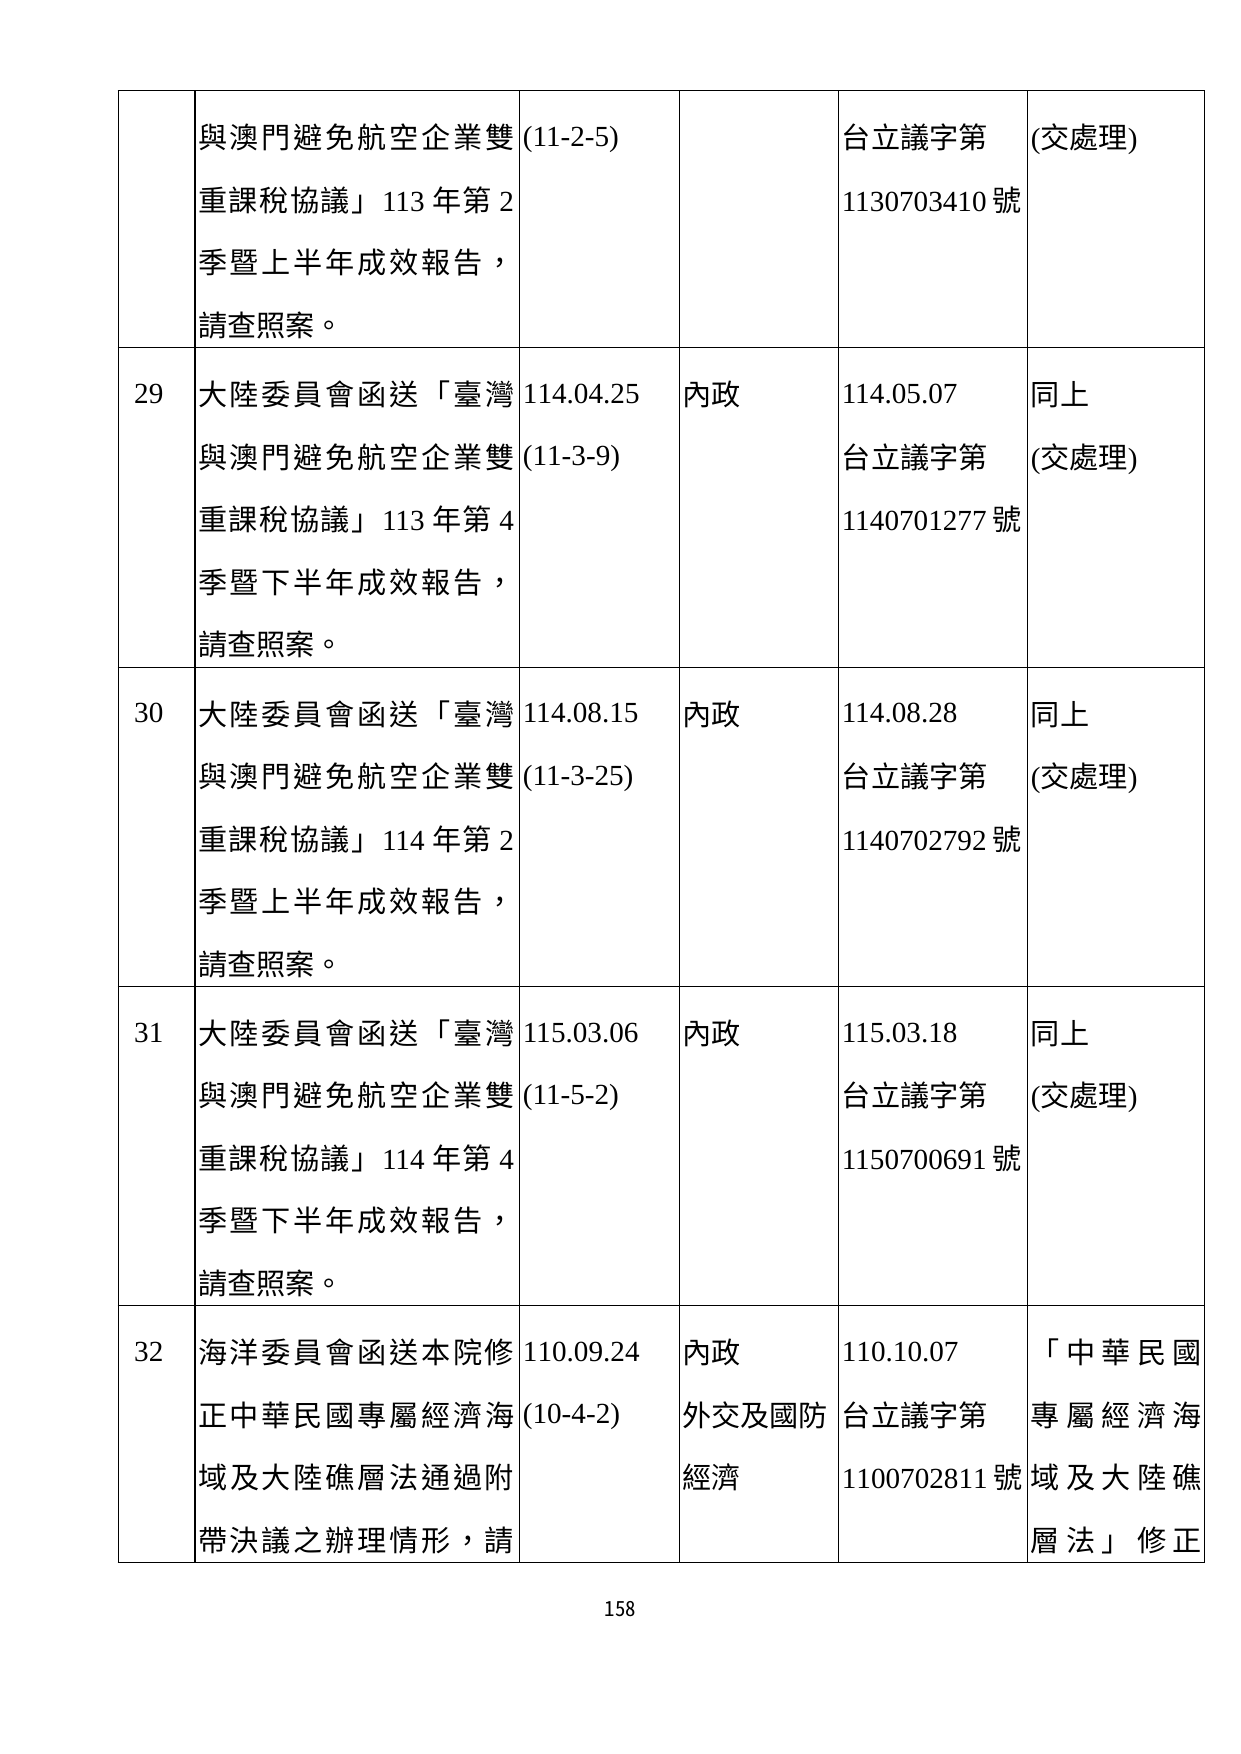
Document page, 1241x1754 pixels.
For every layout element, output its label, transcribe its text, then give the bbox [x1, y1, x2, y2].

table_cell [119, 1306, 194, 1562]
table_cell 台立議字第1130703410號 [839, 91, 1027, 347]
table_cell 114.05.07 台立議字第 1140701277號 [839, 348, 1027, 667]
table_cell 同上 (交處理) [1028, 987, 1204, 1305]
table_cell 海洋委員會函送本院修正中華民國專屬經濟海域及大陸礁層法通過附帶決議之辦理情形，請 [196, 1306, 519, 1562]
table_cell 114.08.15 (11-3-25) [520, 668, 679, 986]
table_cell [119, 348, 194, 667]
table_cell 115.03.18 台立議字第1150700691號 [839, 987, 1027, 1305]
table_cell 內政 外交及國防 經濟 [680, 1306, 838, 1562]
table_cell 同上 (交處理) [1028, 668, 1204, 986]
table_cell [119, 987, 194, 1305]
table_cell (交處理) [1028, 91, 1204, 347]
table_cell (11-2-5) [520, 91, 679, 347]
table_cell 內政 [680, 668, 838, 986]
table_cell 114.04.25 (11-3-9) [520, 348, 679, 667]
table_cell 與澳門避免航空企業雙重課稅協議」113年第2季暨上半年成效報告，請查照案。 [196, 91, 519, 347]
table_cell 內政 [680, 987, 838, 1305]
table_cell 110.09.24 (10-4-2) [520, 1306, 679, 1562]
table_cell 大陸委員會函送「臺灣與澳門避免航空企業雙重課稅協議」114年第4季暨下半年成效報告，請查照案。 [196, 987, 519, 1305]
table_cell 大陸委員會函送「臺灣與澳門避免航空企業雙重課稅協議」113年第4季暨下半年成效報告，請查照案。 [196, 348, 519, 667]
table_cell 115.03.06 (11-5-2) [520, 987, 679, 1305]
table_cell 大陸委員會函送「臺灣與澳門避免航空企業雙重課稅協議」114年第2季暨上半年成效報告，請查照案。 [196, 668, 519, 986]
table_cell [119, 668, 194, 986]
table_cell [119, 91, 194, 347]
table_cell [680, 91, 838, 347]
table_cell 內政 [680, 348, 838, 667]
table_cell 110.10.07 台立議字第1100702811號 [839, 1306, 1027, 1562]
table_cell 114.08.28 台立議字第1140702792號 [839, 668, 1027, 986]
table_cell 同上 (交處理) [1028, 348, 1204, 667]
table_cell 「中華民國專屬經濟海域及大陸礁層法」修正 [1028, 1306, 1204, 1562]
